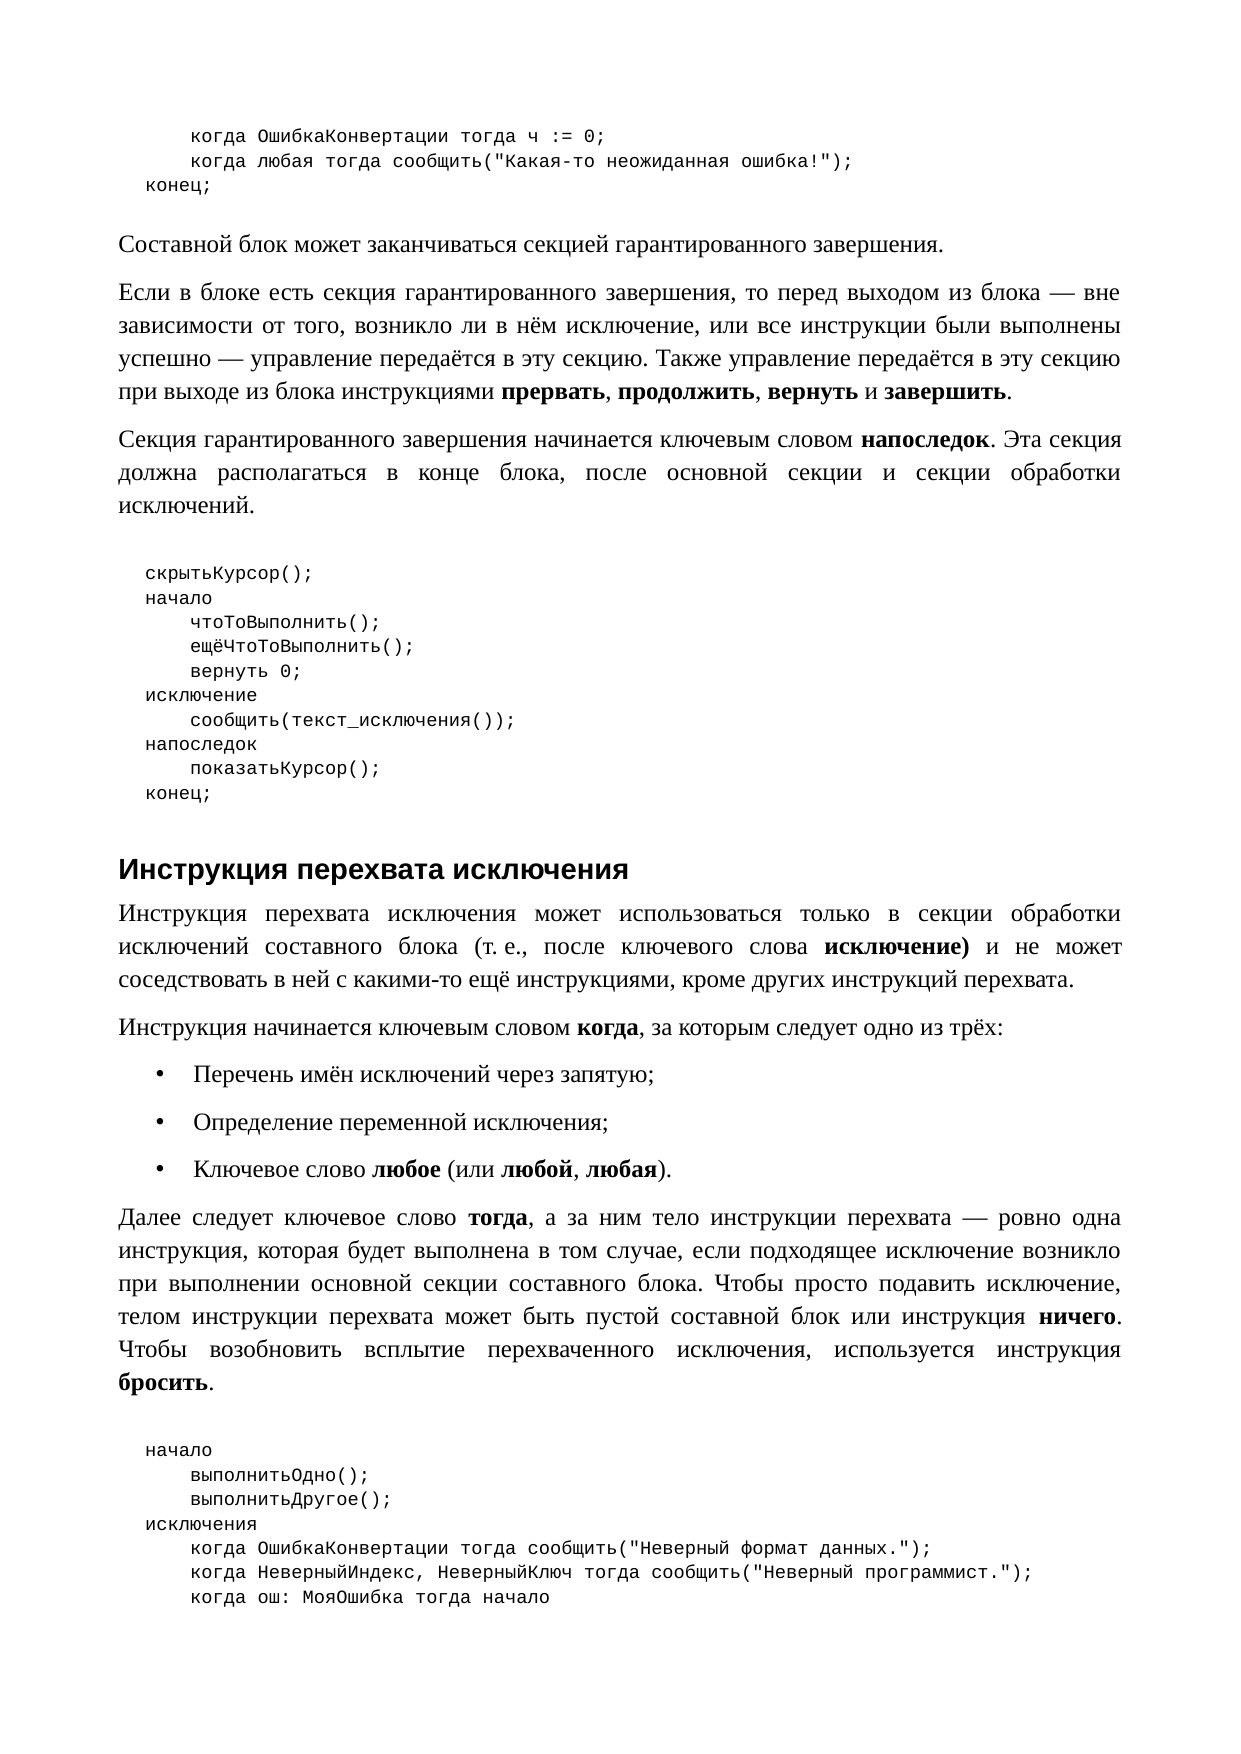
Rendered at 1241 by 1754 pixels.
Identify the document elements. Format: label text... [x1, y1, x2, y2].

text Составной блок может заканчиваться секцией гарантированного завершения. [118, 229, 1122, 258]
list Перечень имён исключений через запятую; [156, 1059, 1122, 1088]
text Инструкция начинается ключевым словом когда, за которым следует одно из трёх: [118, 1012, 1122, 1040]
text сообщить(текст_исключения()); напоследок показатьКурсор(); конец; [136, 701, 1104, 813]
list Определение переменной исключения; [156, 1107, 1122, 1136]
text начало выполнитьОдно(); выполнитьДругое(); исключения когда ОшибкаКонвертации тогда сообщить("Неверный формат данных."); когда НеверныйИндекс, НеверныйКлюч тогда сообщить("Неверный программист."); когда ош: МояОшибка тогда начало [136, 1432, 1104, 1618]
text Далее следует ключевое слово тогда, а за ним тело инструкции перехвата — ровно одна инструкция, которая будет выполнена в том случае, если подходящее исключение возникло при выполнении основной секции составного блока. Чтобы просто подавить исключение, телом инструкции перехвата может быть пустой составной блок или инструкция ничего. Чтобы возобновить всплытие перехваченного исключения, используется инструкция бросить. [118, 1202, 1122, 1396]
text исключение [136, 677, 1104, 701]
text Секция гарантированного завершения начинается ключевым словом напоследок. Эта секция должна располагаться в конце блока, после основной секции и секции обработки исключений. [118, 424, 1122, 519]
text Если в блоке есть секция гарантированного завершения, то перед выходом из блока — вне зависимости от того, возникло ли в нём исключение, или все инструкции были выполнены успешно — управление передаётся в эту секцию. Также управление передаётся в эту секцию при выходе из блока инструкциями прервать, продолжить, вернуть и завершить. [118, 277, 1122, 405]
text Инструкция перехвата исключения может использоваться только в секции обработки исключений составного блока (т. е., после ключевого слова исключение) и не может соседствовать в ней с какими-то ещё инструкциями, кроме других инструкций перехвата. [118, 898, 1122, 993]
text вернуть 0; [136, 653, 1104, 677]
subtitle Инструкция перехвата исключения [118, 852, 1122, 885]
text когда ОшибкаКонвертации тогда ч := 0; когда любая тогда сообщить("Какая-то неожиданная ошибка!"); конец; [136, 118, 1104, 206]
text скрытьКурсор(); начало чтоТоВыполнить(); ещёЧтоТоВыполнить(); [136, 555, 1104, 653]
list Ключевое слово любое (или любой, любая). [156, 1154, 1122, 1183]
